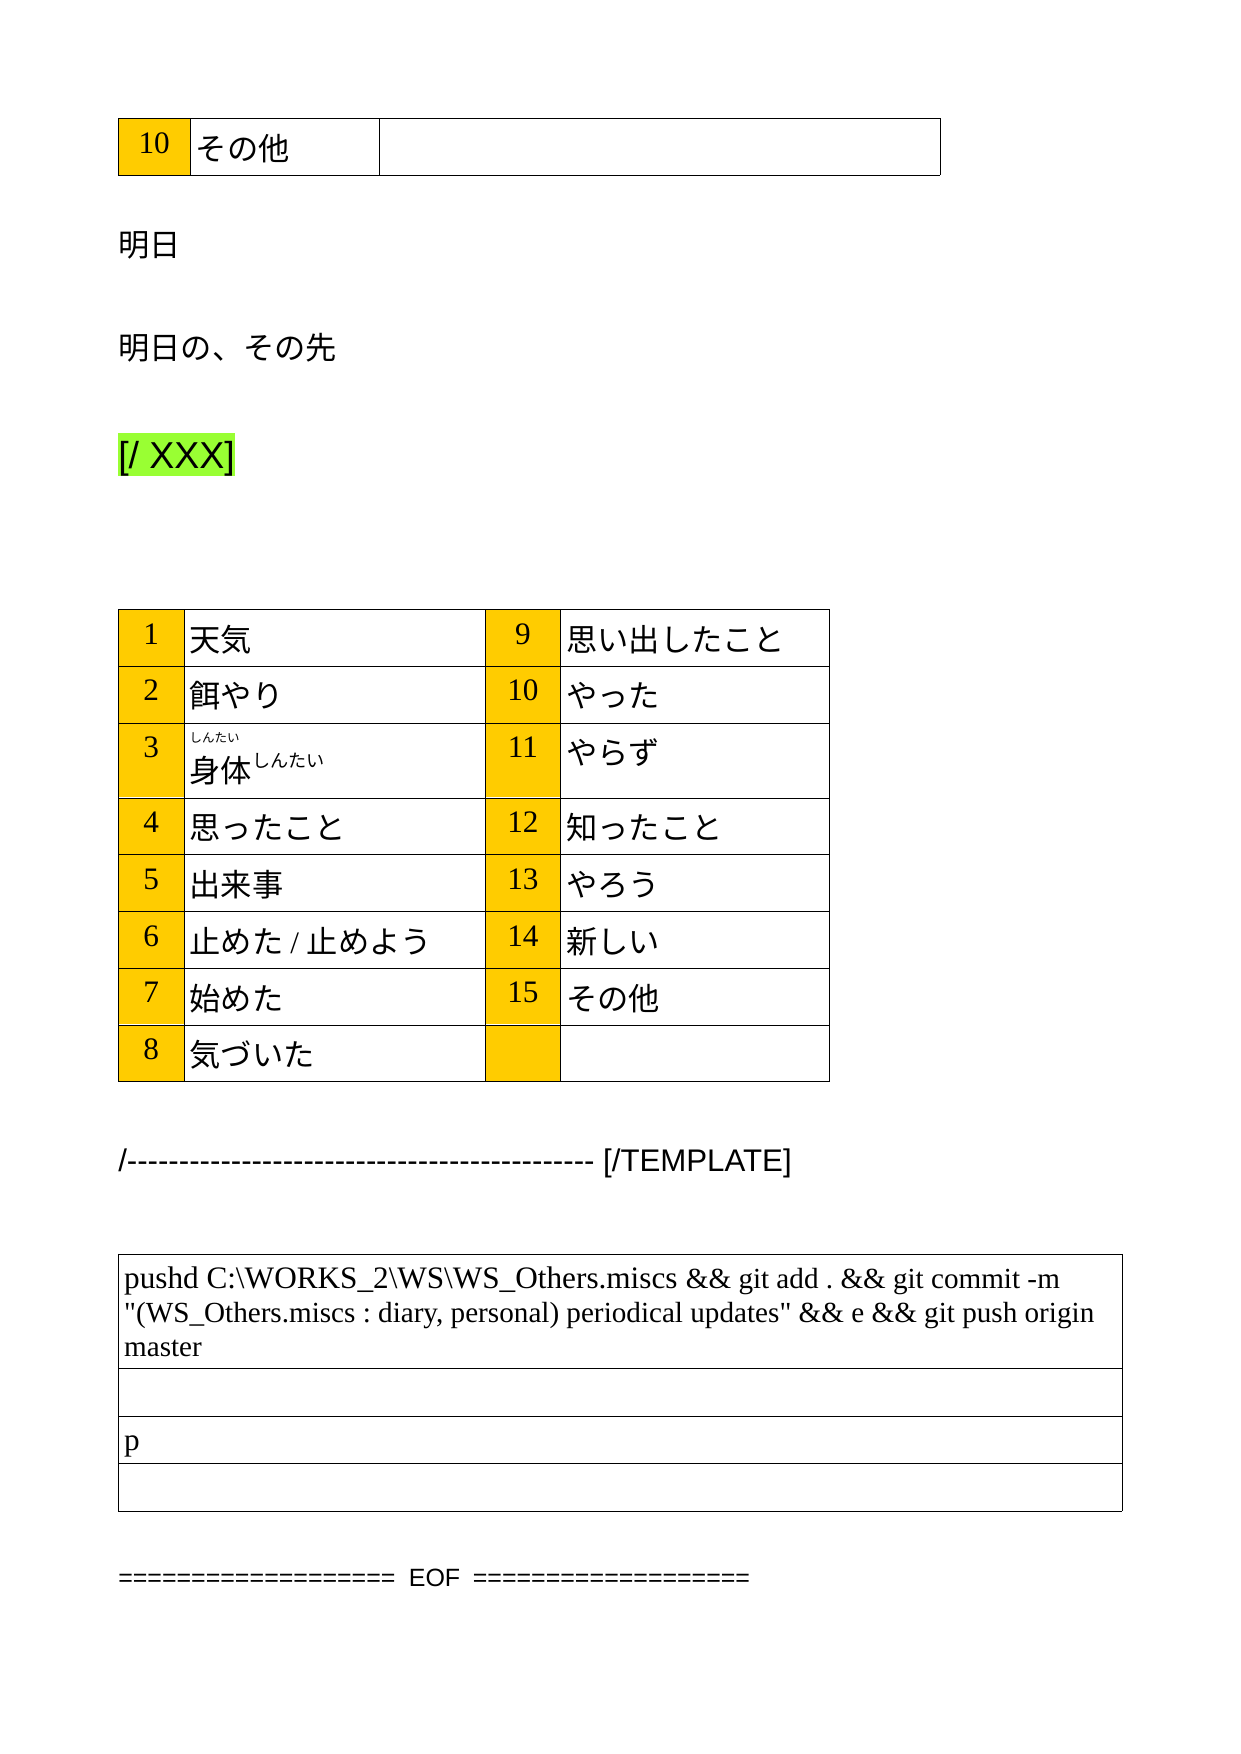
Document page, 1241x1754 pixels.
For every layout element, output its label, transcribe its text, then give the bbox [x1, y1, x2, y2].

table_cell 8 [119, 1026, 184, 1081]
table_cell 10 [486, 667, 560, 723]
table_cell 新しい [561, 912, 829, 968]
table_cell 身体しんたいしんたい [185, 724, 485, 797]
table_cell 4 [119, 799, 184, 854]
table_cell 気づいた [185, 1026, 485, 1081]
text [/ XXX] [118, 433, 1122, 476]
table_cell 7 [119, 969, 184, 1024]
table_cell 10 [119, 119, 190, 175]
table_cell 出来事 [185, 855, 485, 911]
table_cell [380, 119, 940, 175]
table_cell 12 [486, 799, 560, 854]
table_cell やらず [561, 724, 829, 797]
table_cell 止めた / 止めよう [185, 912, 485, 968]
table_header 1 [119, 610, 184, 666]
table_cell [486, 1026, 560, 1081]
text 明日の、その先 [118, 330, 1122, 366]
table_cell 14 [486, 912, 560, 968]
text /--------------------------------------------- [/TEMPLATE] [118, 1142, 1122, 1178]
table_cell 6 [119, 912, 184, 968]
table_cell 11 [486, 724, 560, 797]
text =================== EOF =================== [118, 1563, 1122, 1591]
table_cell その他 [191, 119, 379, 175]
table_header 思い出したこと [561, 610, 829, 666]
table_cell p [119, 1417, 1122, 1463]
table_cell 餌やり [185, 667, 485, 723]
table_cell 15 [486, 969, 560, 1024]
table_cell やった [561, 667, 829, 723]
table_cell 13 [486, 855, 560, 911]
table_cell 5 [119, 855, 184, 911]
table_cell [561, 1026, 829, 1081]
table_cell 3 [119, 724, 184, 797]
table_cell 思ったこと [185, 799, 485, 854]
table_header pushd C:\WORKS_2\WS\WS_Others.miscs && git add . && git commit -m "(WS_Others.miscs : diary, personal) periodical updates" && e && git push origin master [119, 1255, 1122, 1368]
table_header 天気 [185, 610, 485, 666]
table_cell その他 [561, 969, 829, 1024]
table_cell [119, 1464, 1122, 1511]
table_cell [119, 1369, 1122, 1416]
table_cell 始めた [185, 969, 485, 1024]
table_cell やろう [561, 855, 829, 911]
table_header 9 [486, 610, 560, 666]
table_cell 知ったこと [561, 799, 829, 854]
table_cell 2 [119, 667, 184, 723]
text 明日 [118, 227, 1122, 263]
